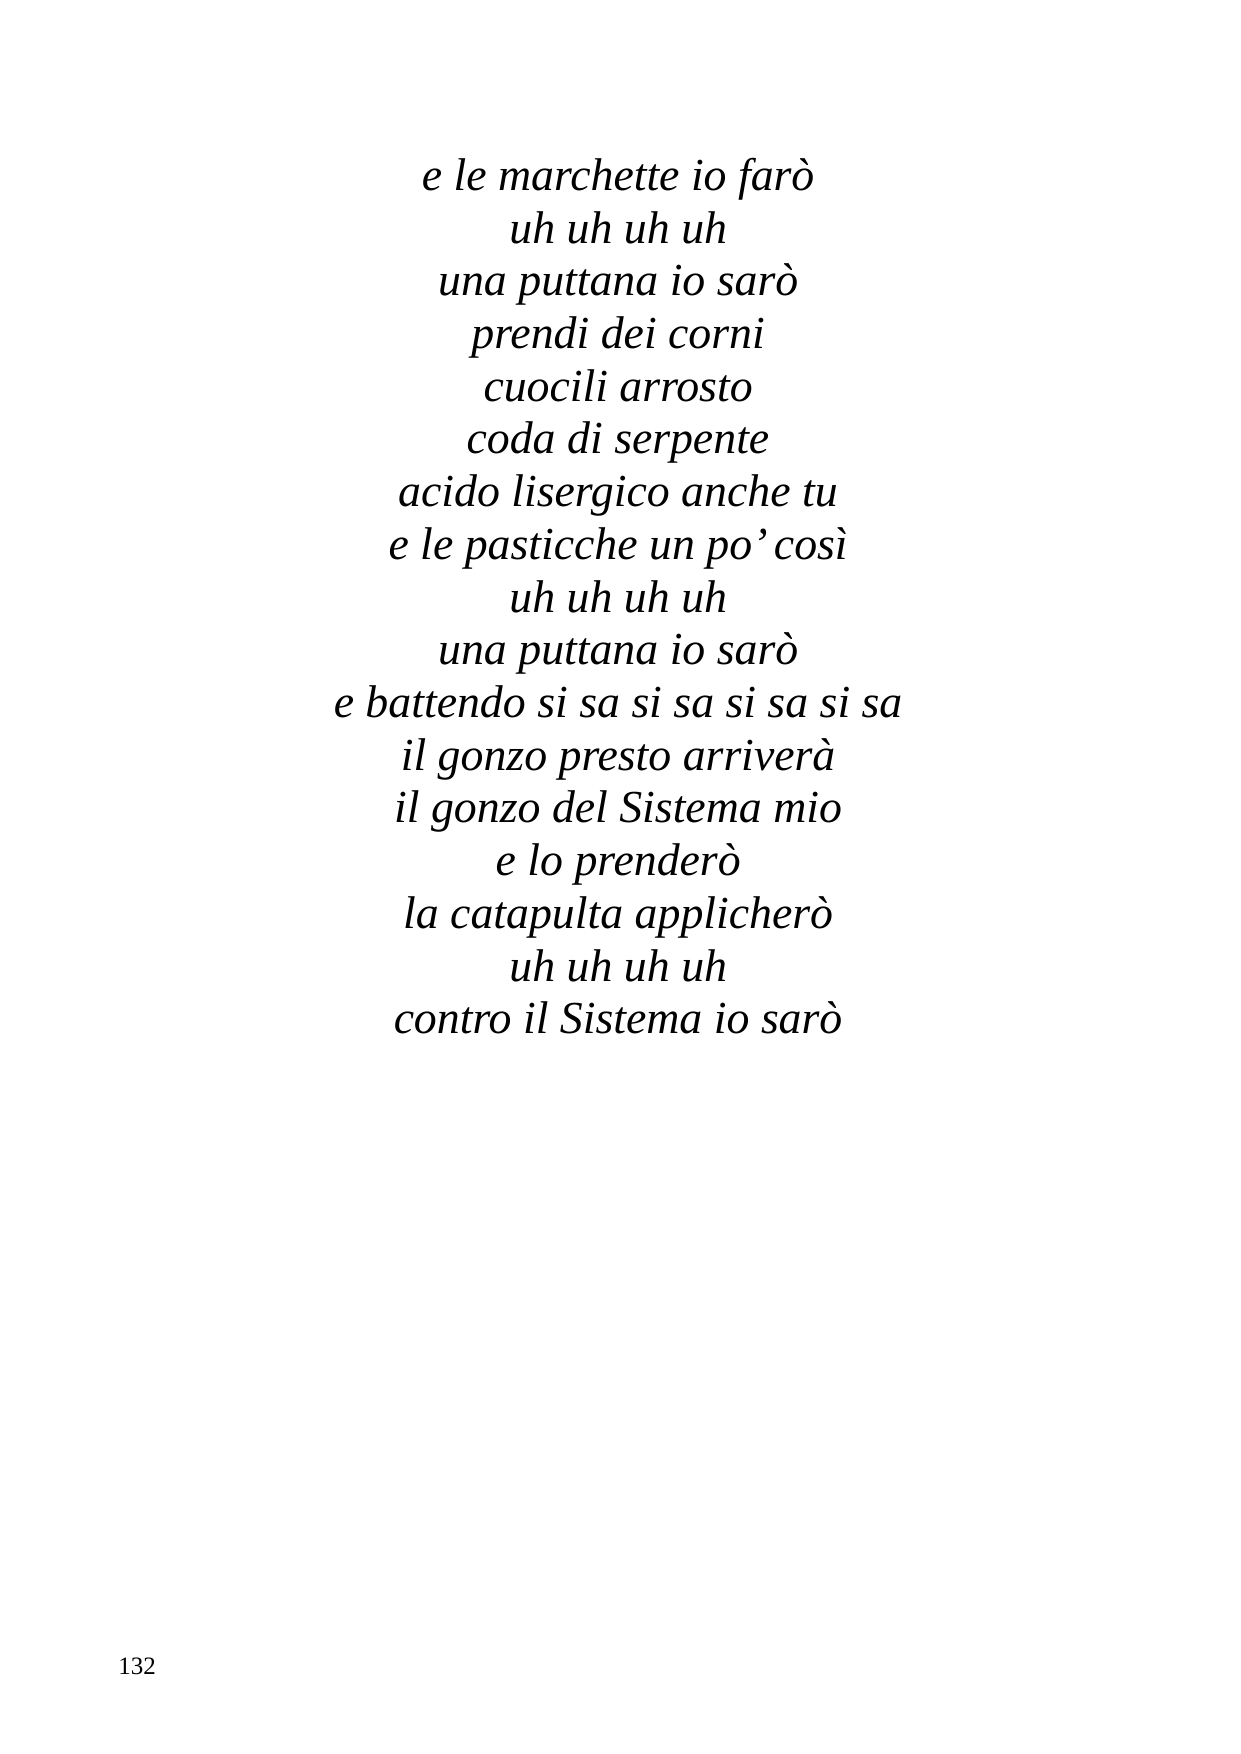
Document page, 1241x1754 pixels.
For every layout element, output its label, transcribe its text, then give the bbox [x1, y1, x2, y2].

text contro il Sistema io sarò [118, 991, 1122, 1044]
text il gonzo del Sistema mio [118, 780, 1122, 833]
text e lo prenderò [118, 833, 1122, 886]
text e le pasticche un po’ così [118, 517, 1122, 569]
text e battendo si sa si sa si sa si sa [118, 675, 1122, 727]
text uh uh uh uh [118, 200, 1122, 253]
text coda di serpente [118, 411, 1122, 464]
text prendi dei corni [118, 306, 1122, 358]
text cuocili arrosto [118, 358, 1122, 411]
text uh uh uh uh [118, 938, 1122, 991]
text una puttana io sarò [118, 253, 1122, 306]
text uh uh uh uh [118, 569, 1122, 622]
text la catapulta applicherò [118, 886, 1122, 938]
text una puttana io sarò [118, 622, 1122, 675]
text acido lisergico anche tu [118, 464, 1122, 517]
text il gonzo presto arriverà [118, 727, 1122, 780]
text e le marchette io farò [118, 148, 1122, 200]
